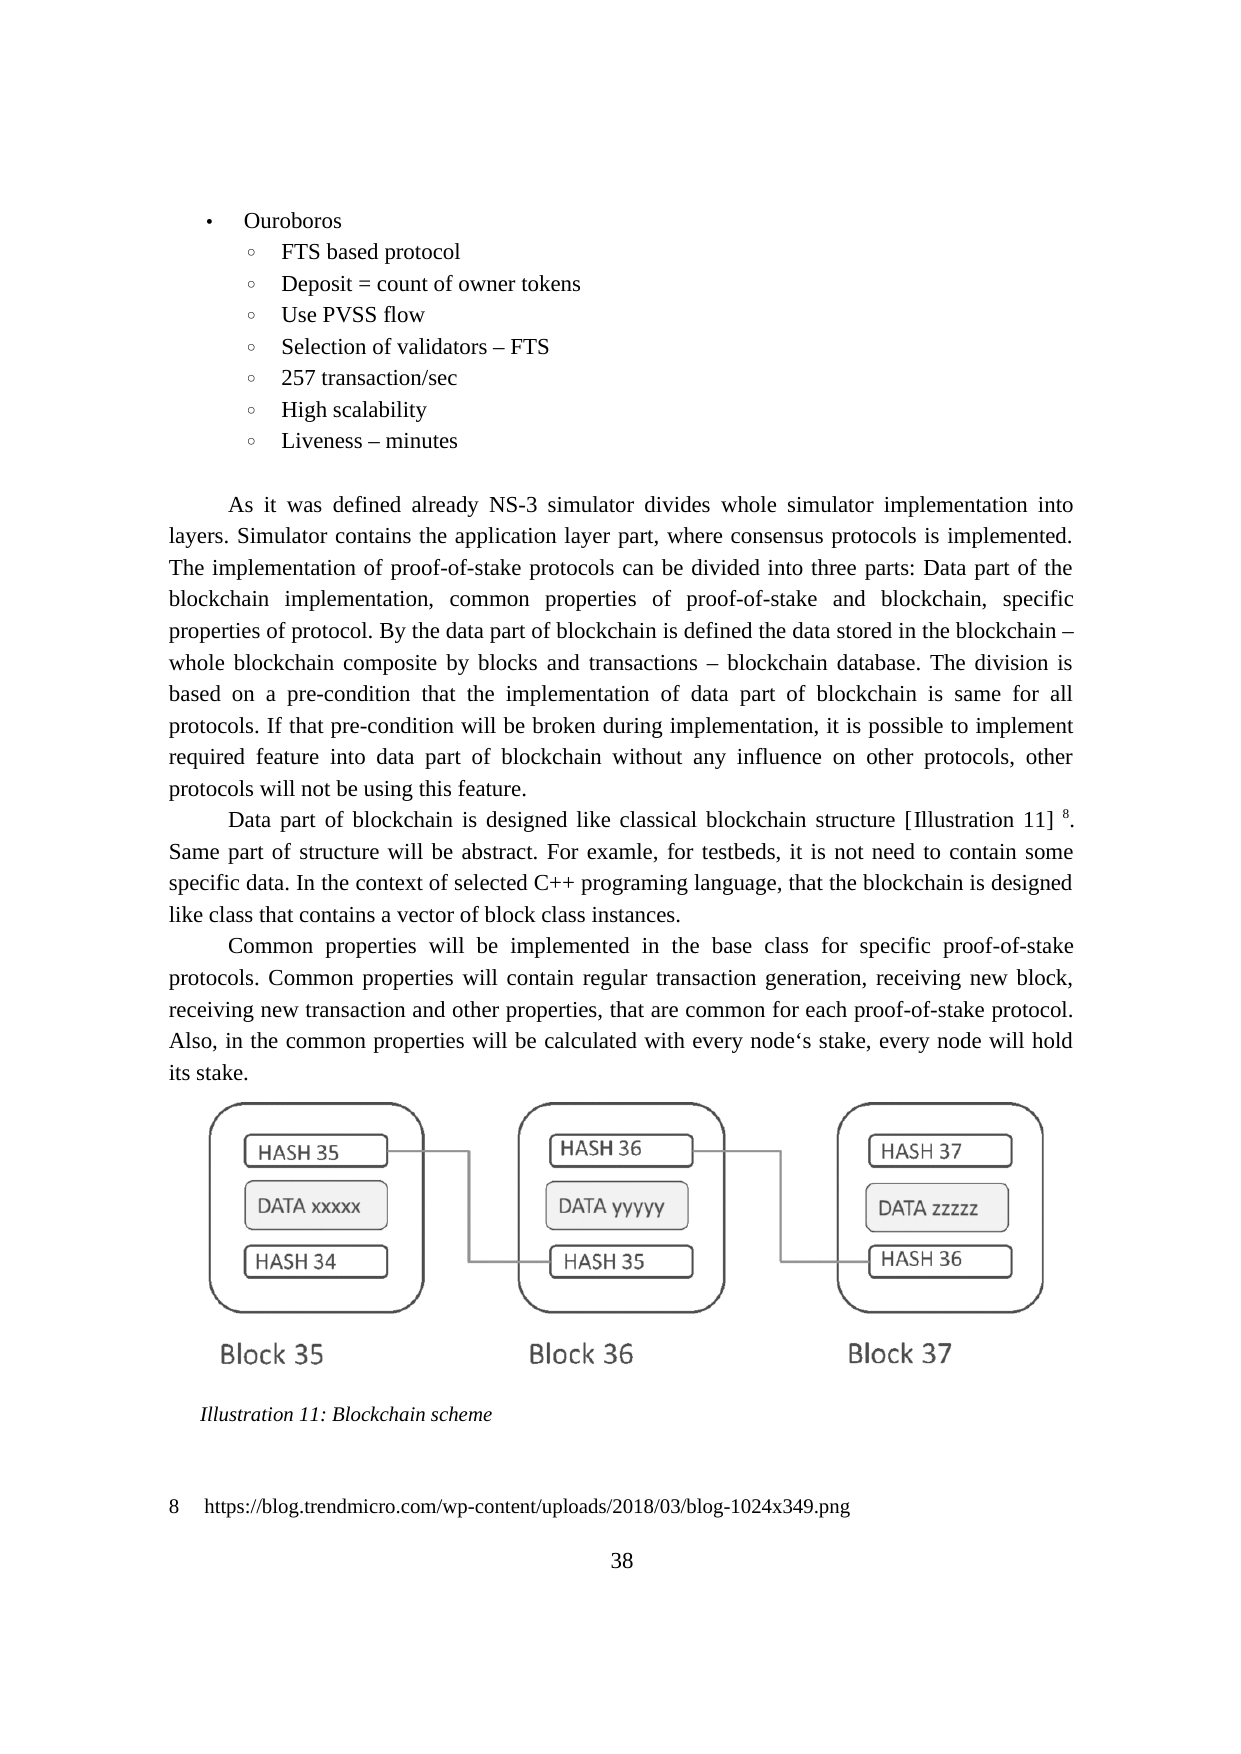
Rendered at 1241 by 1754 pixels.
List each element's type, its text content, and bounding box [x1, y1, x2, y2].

text Data part of blockchain is designed like classical blockchain structure [Illustration 11] . Same part of structure will be abstract. For examle, for testbeds, it is not need to contain some specific data. In the context of selected C++ programing language, that the blockchain is designed like class that contains a vector of block class instances. [169, 806, 1075, 927]
list Selection of validators – FTS [244, 333, 1075, 359]
text Illustration 11: Blockchain scheme [200, 1391, 1044, 1426]
list High scalability [244, 396, 1075, 422]
text As it was defined already NS-3 simulator divides whole simulator implementation into layers. Simulator contains the application layer part, where consensus protocols is implemented. The implementation of proof-of-stake protocols can be divided into three parts: Data part of the blockchain implementation, common properties of proof-of-stake and blockchain, specific properties of protocol. By the data part of blockchain is defined the data stored in the blockchain – whole blockchain composite by blocks and transactions – blockchain database. The division is based on a pre-condition that the implementation of data part of blockchain is same for all protocols. If that pre-condition will be broken during implementation, it is possible to implement required feature into data part of blockchain without any influence on other protocols, other protocols will not be using this feature. [169, 491, 1075, 801]
list FTS based protocol [244, 238, 1075, 264]
picture [200, 1102, 1044, 1391]
list Ouroboros [206, 207, 1075, 233]
list Liveness – minutes [244, 428, 1075, 454]
list Use PVSS flow [244, 301, 1075, 328]
text https://blog.trendmicro.com/wp-content/uploads/2018/03/blog-1024x349.png [169, 1494, 1075, 1518]
text Common properties will be implemented in the base class for specific proof-of-stake protocols. Common properties will contain regular transaction generation, receiving new block, receiving new transaction and other properties, that are common for each proof-of-stake protocol. Also, in the common properties will be calculated with every node‘s stake, every node will hold its stake. [169, 933, 1075, 1085]
list 257 transaction/sec [244, 364, 1075, 391]
list Deposit = count of owner tokens [244, 270, 1075, 296]
